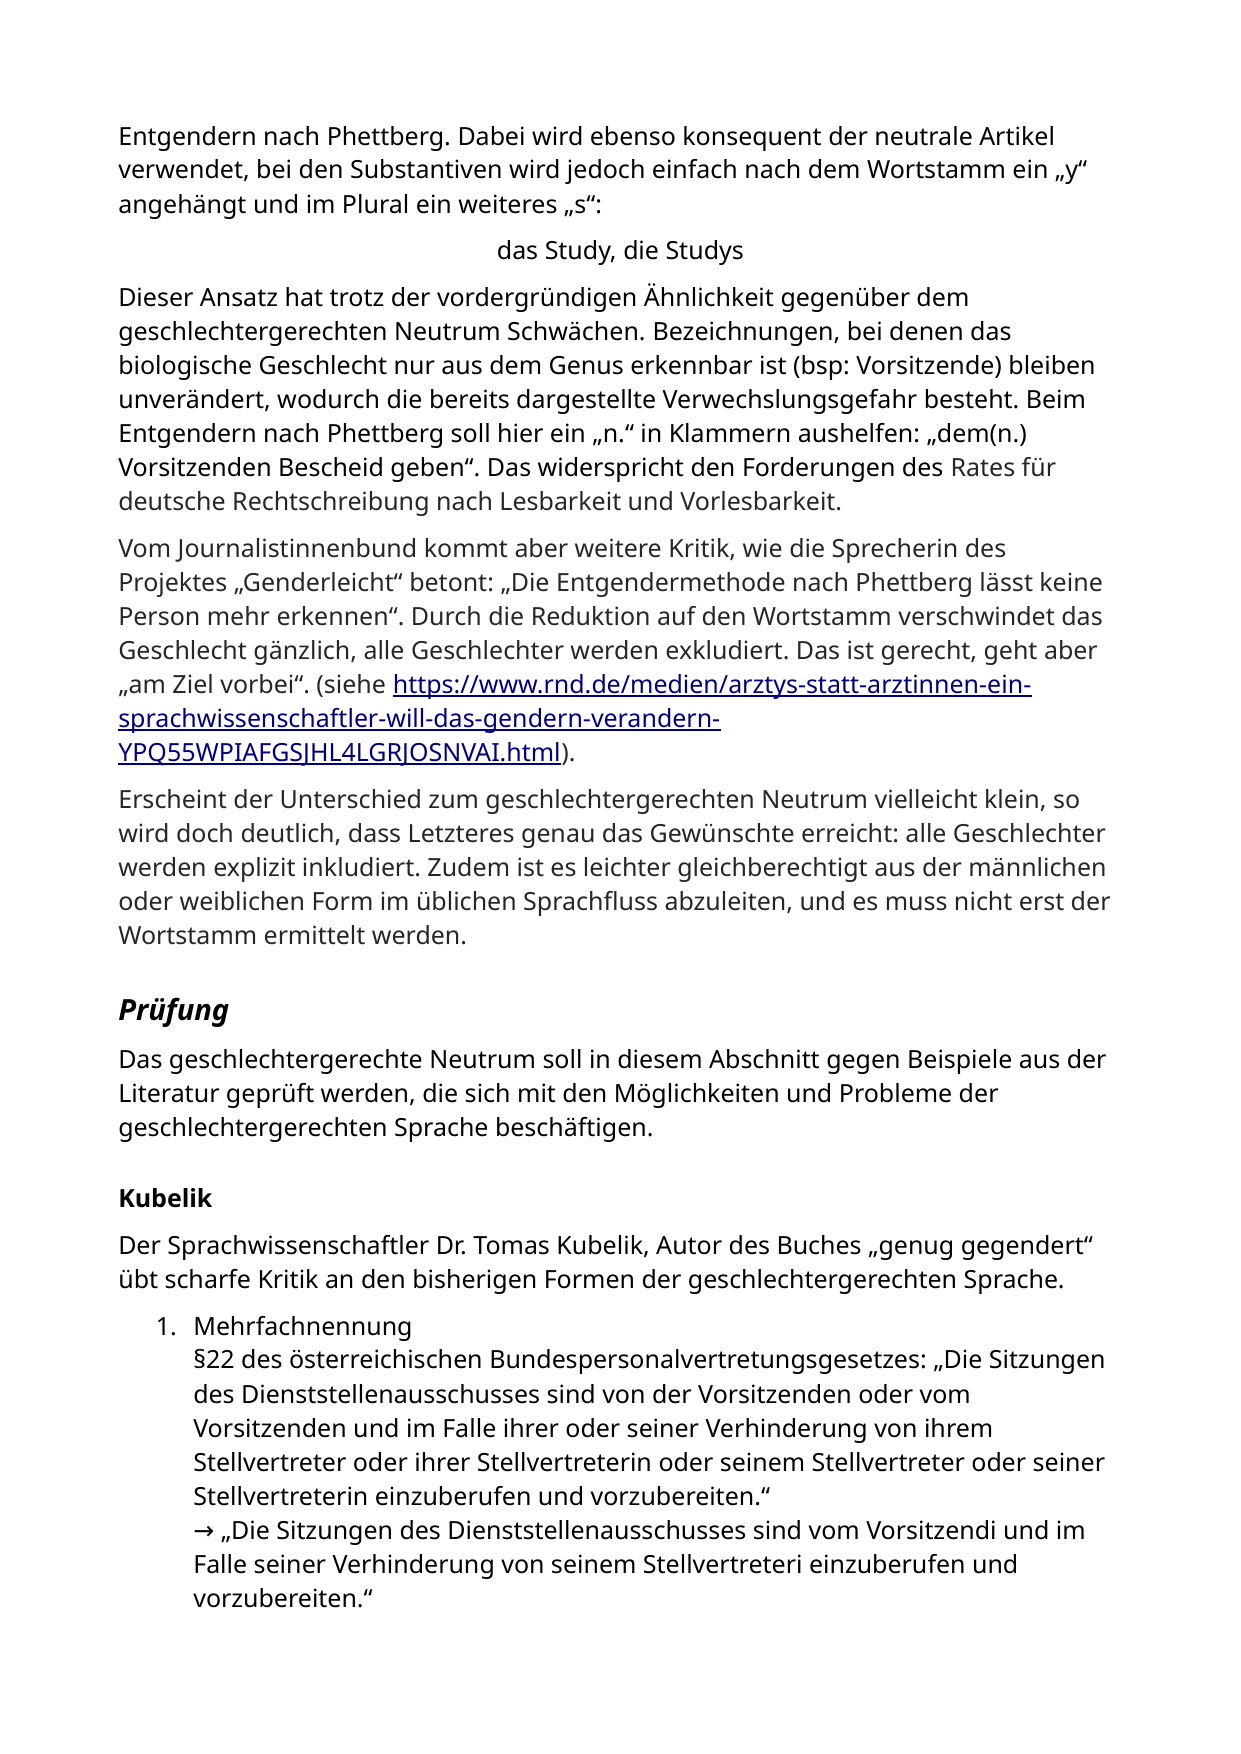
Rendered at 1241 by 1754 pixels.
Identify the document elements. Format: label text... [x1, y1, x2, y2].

text Vom Journalistinnenbund kommt aber weitere Kritik, wie die Sprecherin des Projektes „Genderleicht“ betont: „Die Entgendermethode nach Phettberg lässt keine Person mehr erkennen“. Durch die Reduktion auf den Wortstamm verschwindet das Geschlecht gänzlich, alle Geschlechter werden exkludiert. Das ist gerecht, geht aber „am Ziel vorbei“. (siehe https://www.rnd.de/medien/arztys-statt-arztinnen-ein-sprachwissenschaftler-will-das-gendern-verandern-YPQ55WPIAFGSJHL4LGRJOSNVAI.html). [118, 530, 1122, 769]
text das Study, die Studys [118, 233, 1122, 267]
text Der Sprachwissenschaftler Dr. Tomas Kubelik, Autor des Buches „genug gegendert“ übt scharfe Kritik an den bisherigen Formen der geschlechtergerechten Sprache. [118, 1227, 1122, 1296]
text Das geschlechtergerechte Neutrum soll in diesem Abschnitt gegen Beispiele aus der Literatur geprüft werden, die sich mit den Möglichkeiten und Probleme der geschlechtergerechten Sprache beschäftigen. [118, 1041, 1122, 1143]
subtitle Prüfung [118, 989, 1122, 1029]
text Entgendern nach Phettberg. Dabei wird ebenso konsequent der neutrale Artikel verwendet, bei den Substantiven wird jedoch einfach nach dem Wortstamm ein „y“ angehängt und im Plural ein weiteres „s“: [118, 118, 1122, 220]
list Mehrfachnennung §22 des österreichischen Bundespersonalvertretungsgesetzes: „Die Sitzungen des Dienststellenausschusses sind von der Vorsitzenden oder vom Vorsitzenden und im Falle ihrer oder seiner Verhinderung von ihrem Stellvertreter oder ihrer Stellvertreterin oder seinem Stellvertreter oder seiner Stellvertreterin einzuberufen und vorzubereiten.“ → „Die Sitzungen des Dienststellenausschusses sind vom Vorsitzendi und im Falle seiner Verhinderung von seinem Stellvertreteri einzuberufen und vorzubereiten.“ [156, 1308, 1122, 1615]
text Erscheint der Unterschied zum geschlechtergerechten Neutrum vielleicht klein, so wird doch deutlich, dass Letzteres genau das Gewünschte erreicht: alle Geschlechter werden explizit inkludiert. Zudem ist es leichter gleichberechtigt aus der männlichen oder weiblichen Form im üblichen Sprachfluss abzuleiten, und es muss nicht erst der Wortstamm ermittelt werden. [118, 781, 1122, 952]
subtitle Kubelik [118, 1181, 1122, 1215]
text Dieser Ansatz hat trotz der vordergründigen Ähnlichkeit gegenüber dem geschlechtergerechten Neutrum Schwächen. Bezeichnungen, bei denen das biologische Geschlecht nur aus dem Genus erkennbar ist (bsp: Vorsitzende) bleiben unverändert, wodurch die bereits dargestellte Verwechslungsgefahr besteht. Beim Entgendern nach Phettberg soll hier ein „n.“ in Klammern aushelfen: „dem(n.) Vorsitzenden Bescheid geben“. Das widerspricht den Forderungen des Rates für deutsche Rechtschreibung nach Lesbarkeit und Vorlesbarkeit. [118, 279, 1122, 518]
